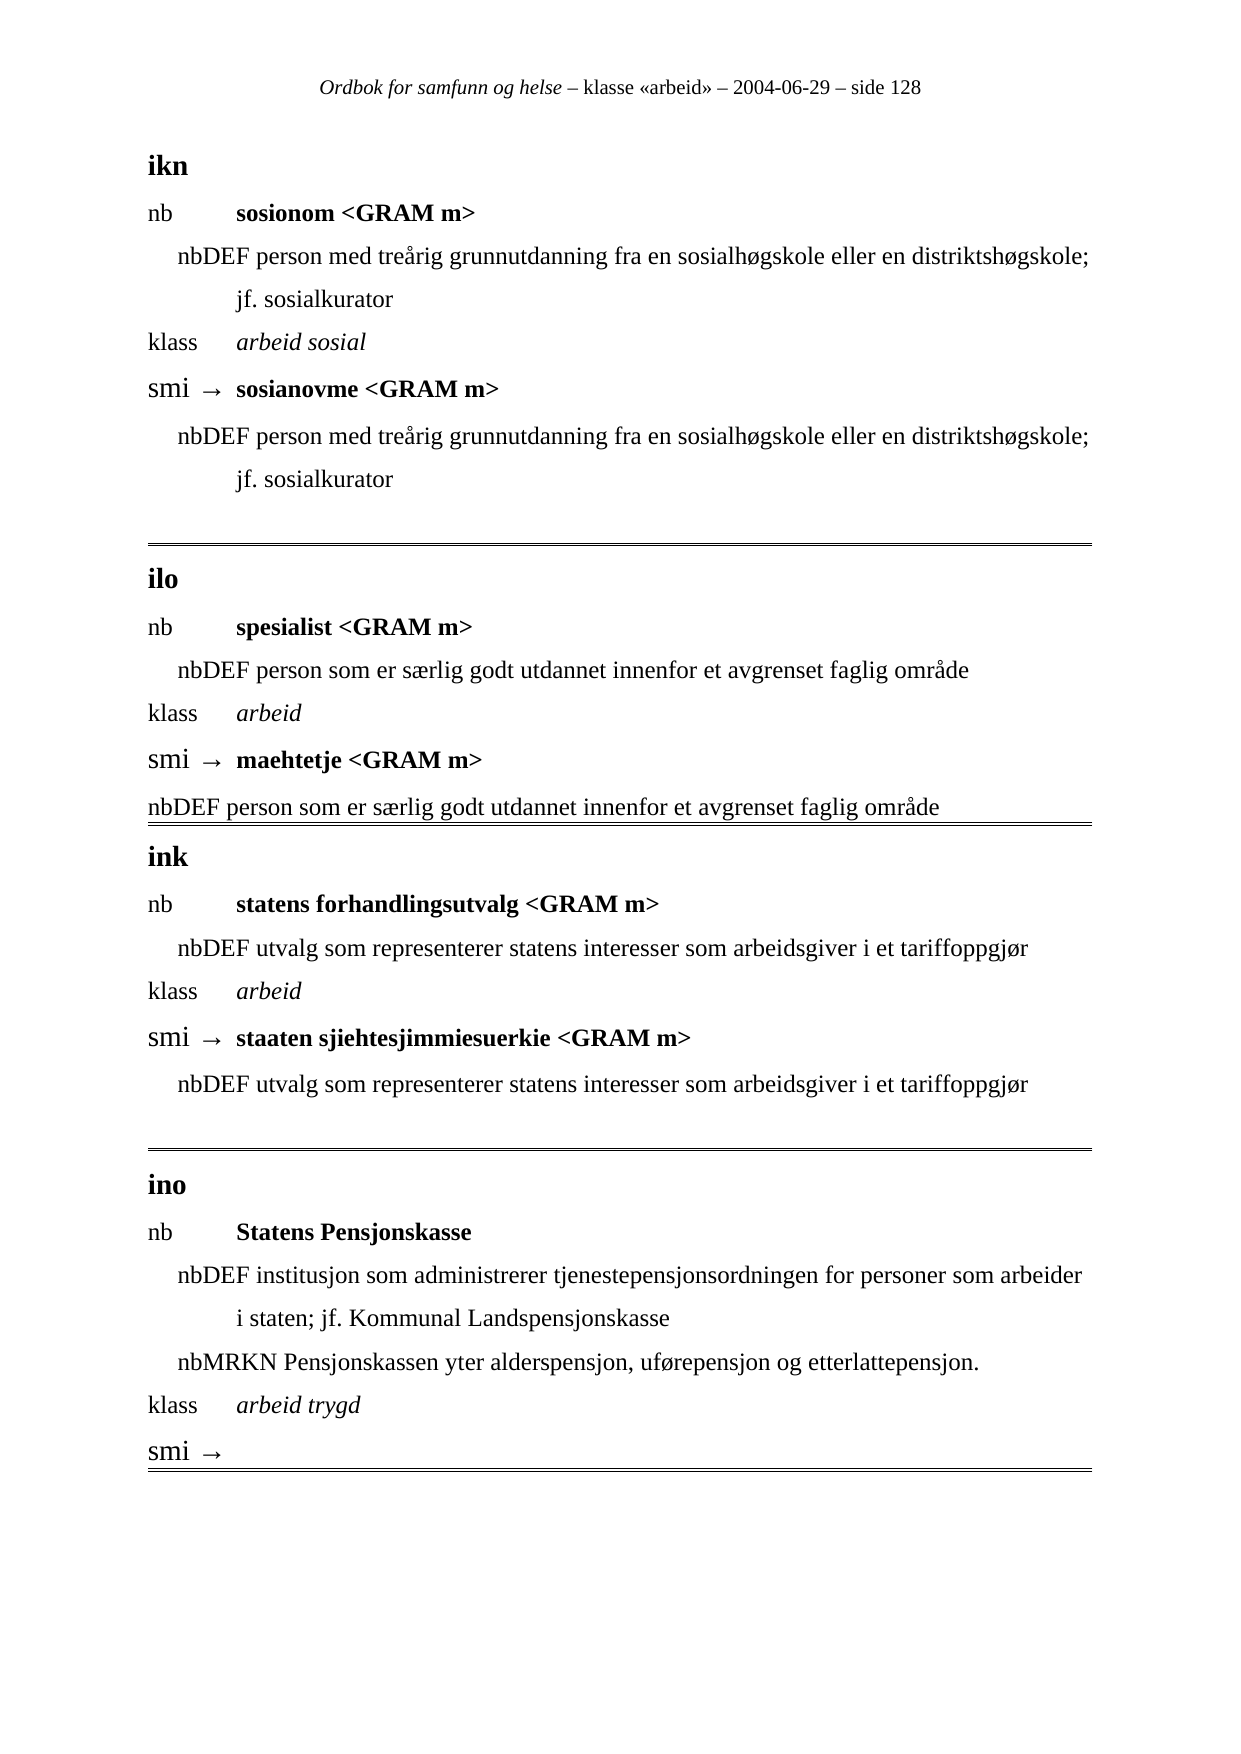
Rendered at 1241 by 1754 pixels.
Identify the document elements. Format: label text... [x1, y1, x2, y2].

text nbMRKN Pensjonskassen yter alderspensjon, uførepensjon og etterlattepensjon. [177, 1347, 1092, 1375]
text klass arbeid sosial [148, 327, 1092, 356]
text nb statens forhandlingsutvalg <GRAM m> [148, 889, 1092, 918]
text nb spesialist <GRAM m> [148, 612, 1092, 641]
text nbDEF utvalg som representerer statens interesser som arbeidsgiver i et tariffoppgjør [177, 1069, 1092, 1098]
text nbDEF person som er særlig godt utdannet innenfor et avgrenset faglig område [177, 655, 1092, 684]
text klass arbeid [148, 976, 1092, 1004]
text ino [148, 1167, 1092, 1201]
text nbDEF person med treårig grunnutdanning fra en sosialhøgskole eller en distriktshøgskole; jf. sosialkurator [177, 241, 1092, 313]
text klass arbeid trygd [148, 1390, 1092, 1418]
text ink [148, 839, 1092, 873]
text ikn [148, 148, 1092, 181]
text ilo [148, 562, 1092, 595]
text nbDEF person med treårig grunnutdanning fra en sosialhøgskole eller en distriktshøgskole; jf. sosialkurator [177, 421, 1092, 493]
text nb Statens Pensjonskasse [148, 1217, 1092, 1246]
text nbDEF utvalg som representerer statens interesser som arbeidsgiver i et tariffoppgjør [177, 933, 1092, 961]
text smi → [148, 1433, 1092, 1468]
text klass arbeid [148, 698, 1092, 727]
text smi → sosianovme <GRAM m> [148, 370, 1092, 404]
text nbDEF person som er særlig godt utdannet innenfor et avgrenset faglig område [148, 792, 1092, 822]
text nb sosionom <GRAM m> [148, 198, 1092, 227]
text smi → maehtetje <GRAM m> [148, 741, 1092, 775]
text nbDEF institusjon som administrerer tjenestepensjonsordningen for personer som arbeider i staten; jf. Kommunal Landspensjonskasse [177, 1260, 1092, 1332]
text smi → staaten sjiehtesjimmiesuerkie <GRAM m> [148, 1019, 1092, 1052]
